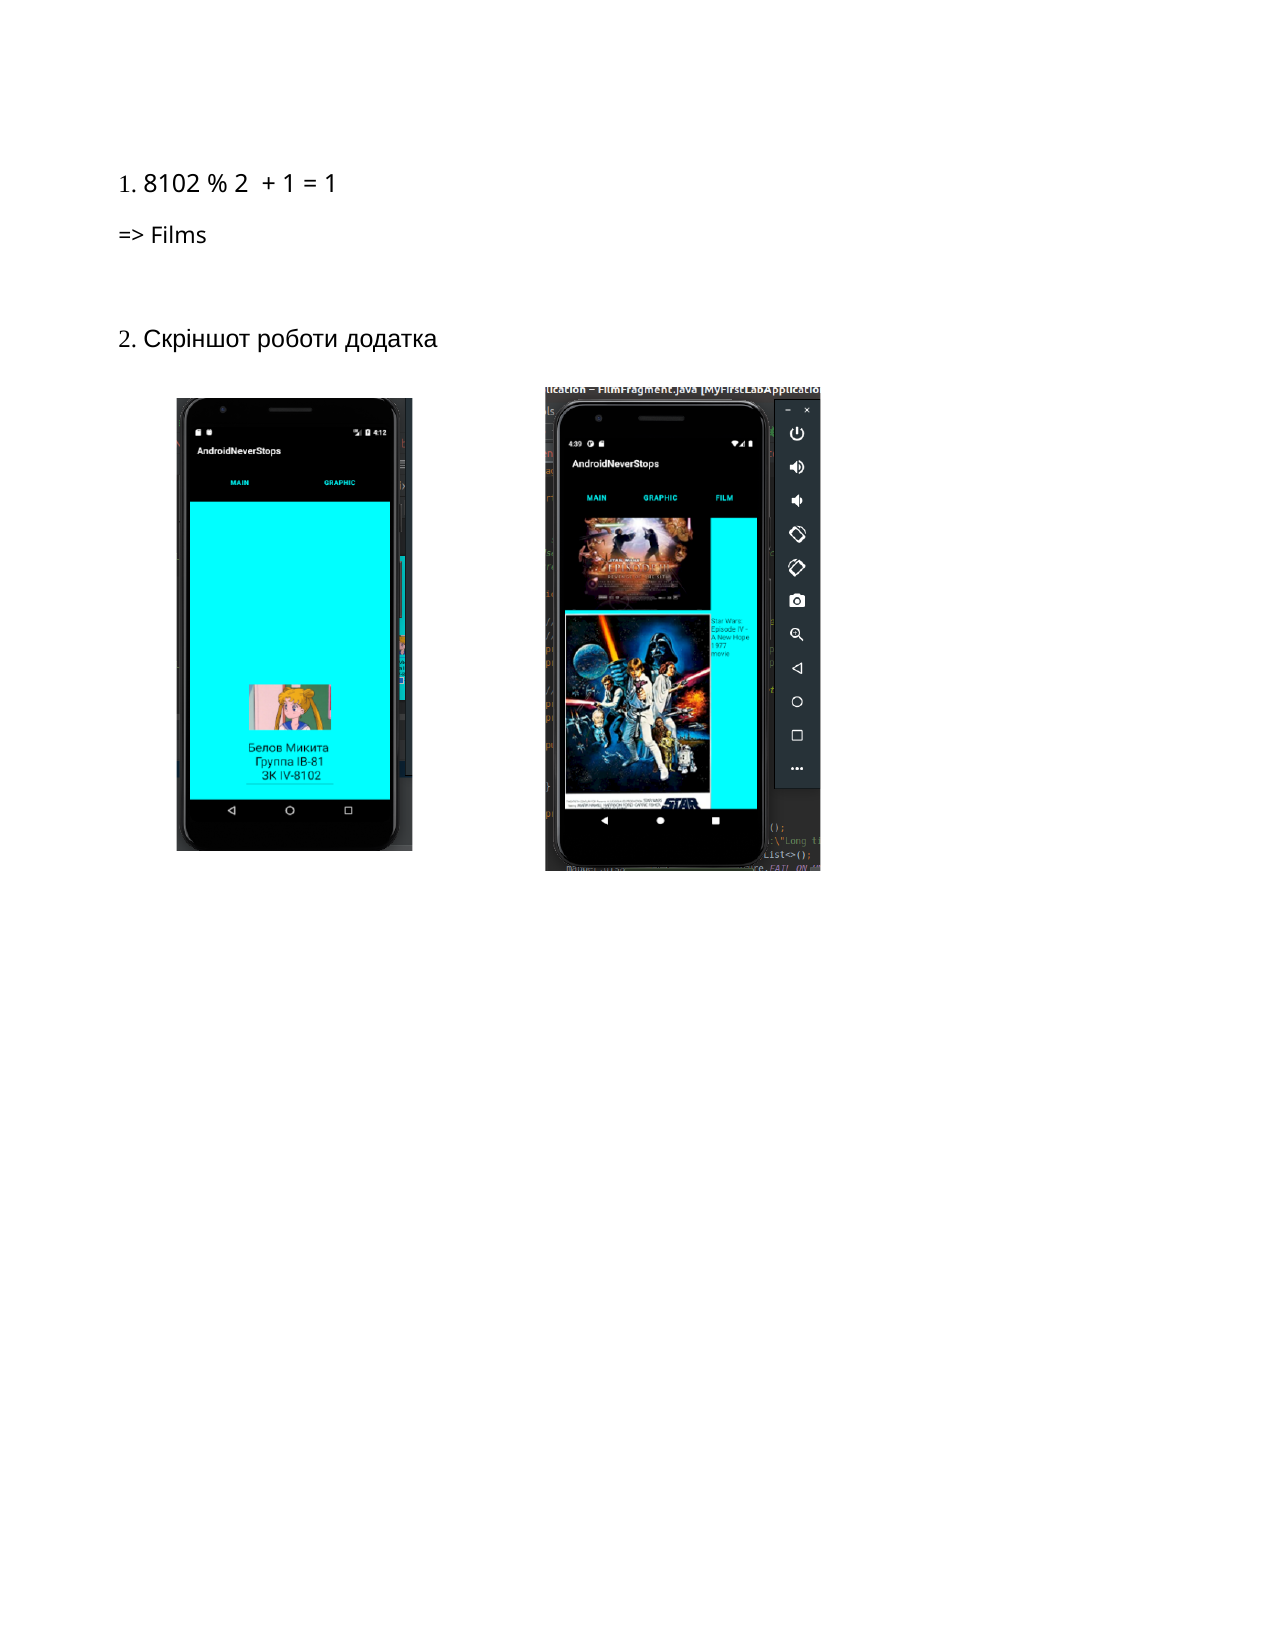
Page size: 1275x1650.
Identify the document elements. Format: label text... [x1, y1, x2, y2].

text 2. Скріншот роботи додатка [118, 324, 1157, 353]
text 1. 8102 % 2 + 1 = 1 [118, 166, 1157, 200]
text => Films [118, 219, 1157, 251]
